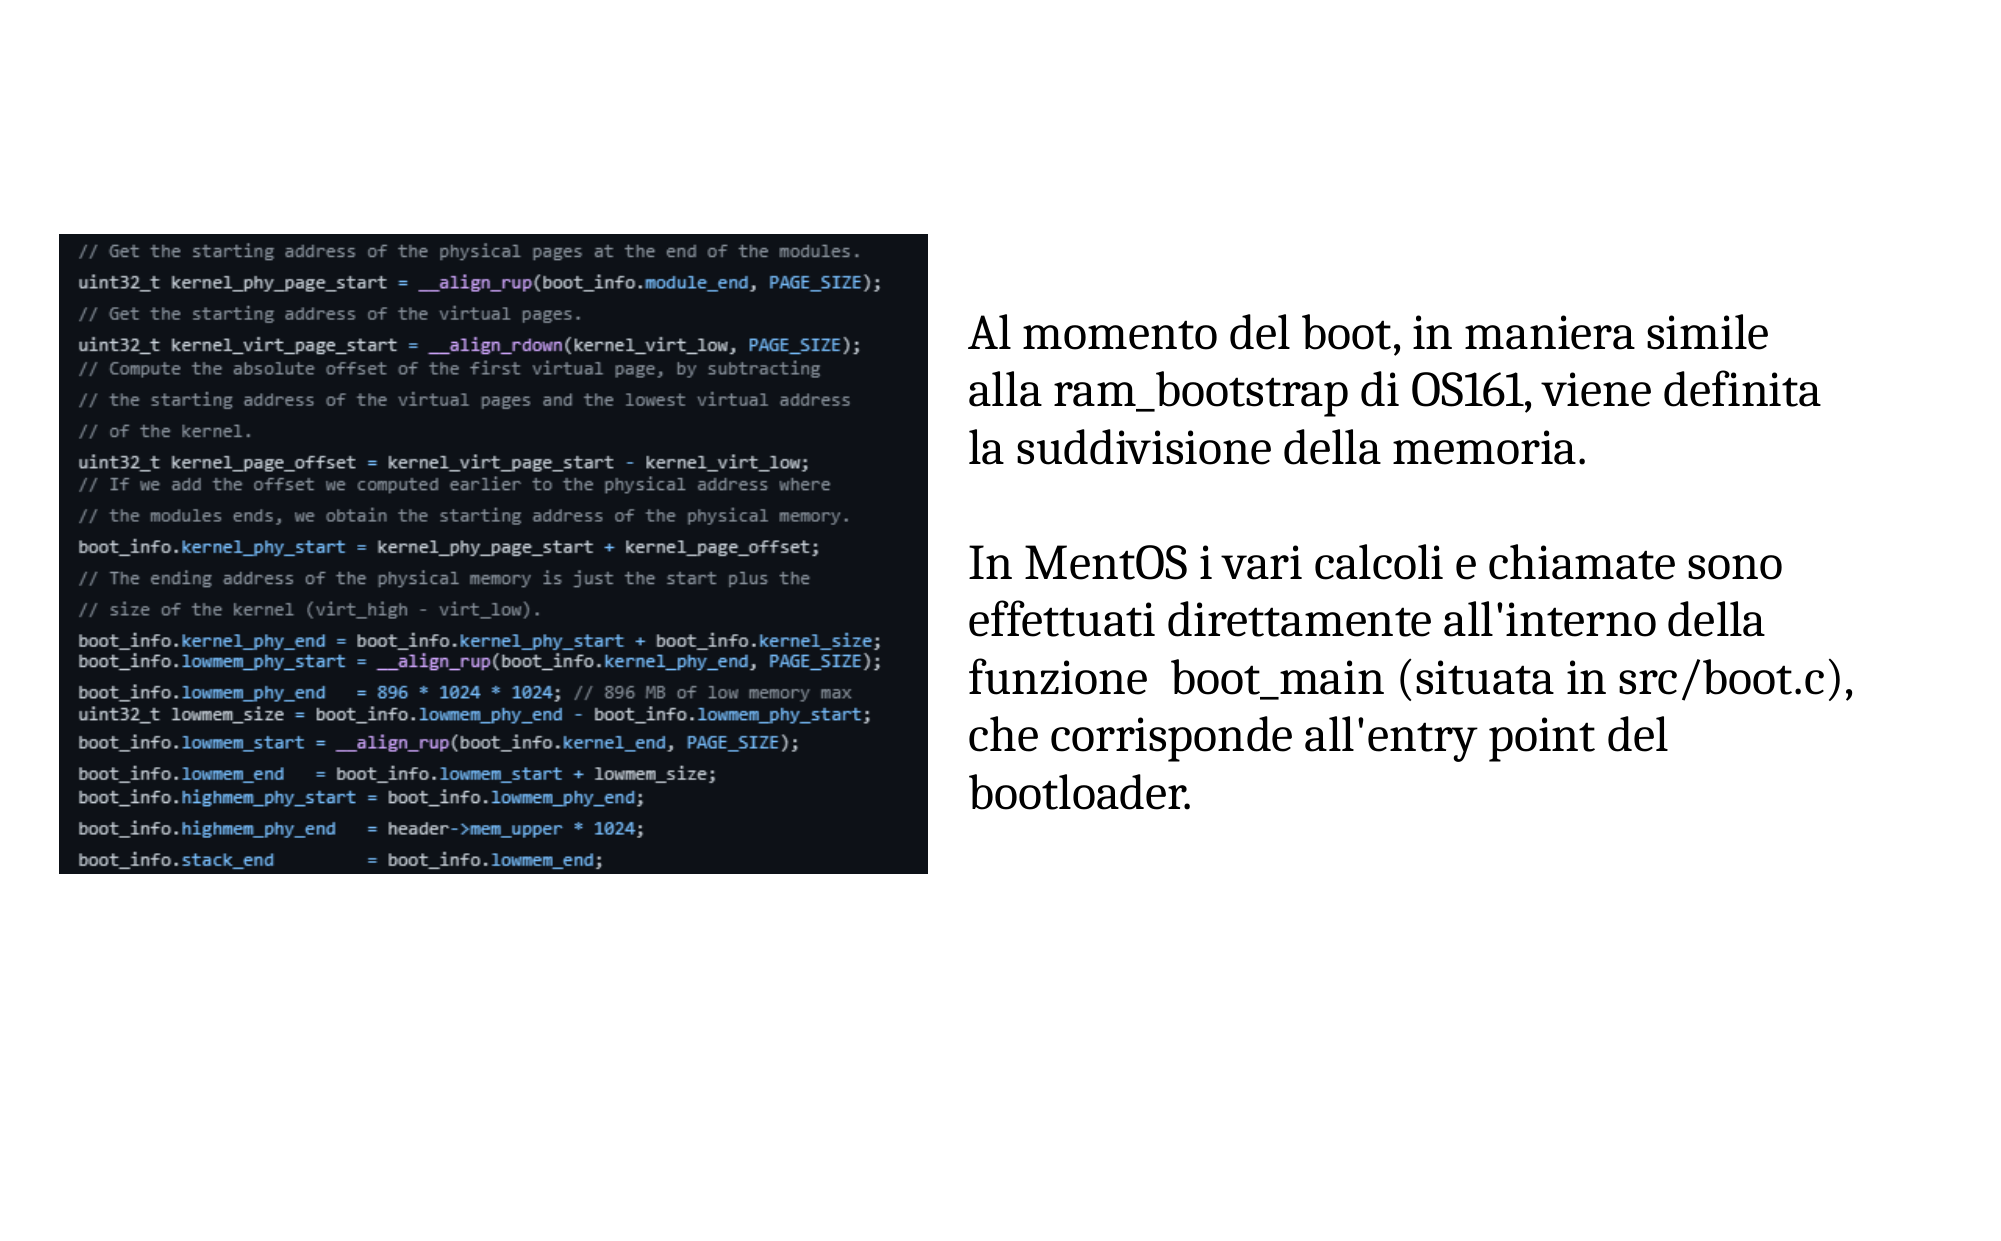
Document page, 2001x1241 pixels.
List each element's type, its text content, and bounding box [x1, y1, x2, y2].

title Al momento del boot, in maniera simile alla ram_bootstrap di OS161, viene definita la suddivisione della memoria. In MentOS i vari calcoli e chiamate sono effettuati direttamente all'interno della funzione boot_main (situata in src/boot.c), che corrisponde all'entry point del bootloader. [968, 304, 1855, 1004]
picture [59, 234, 928, 875]
